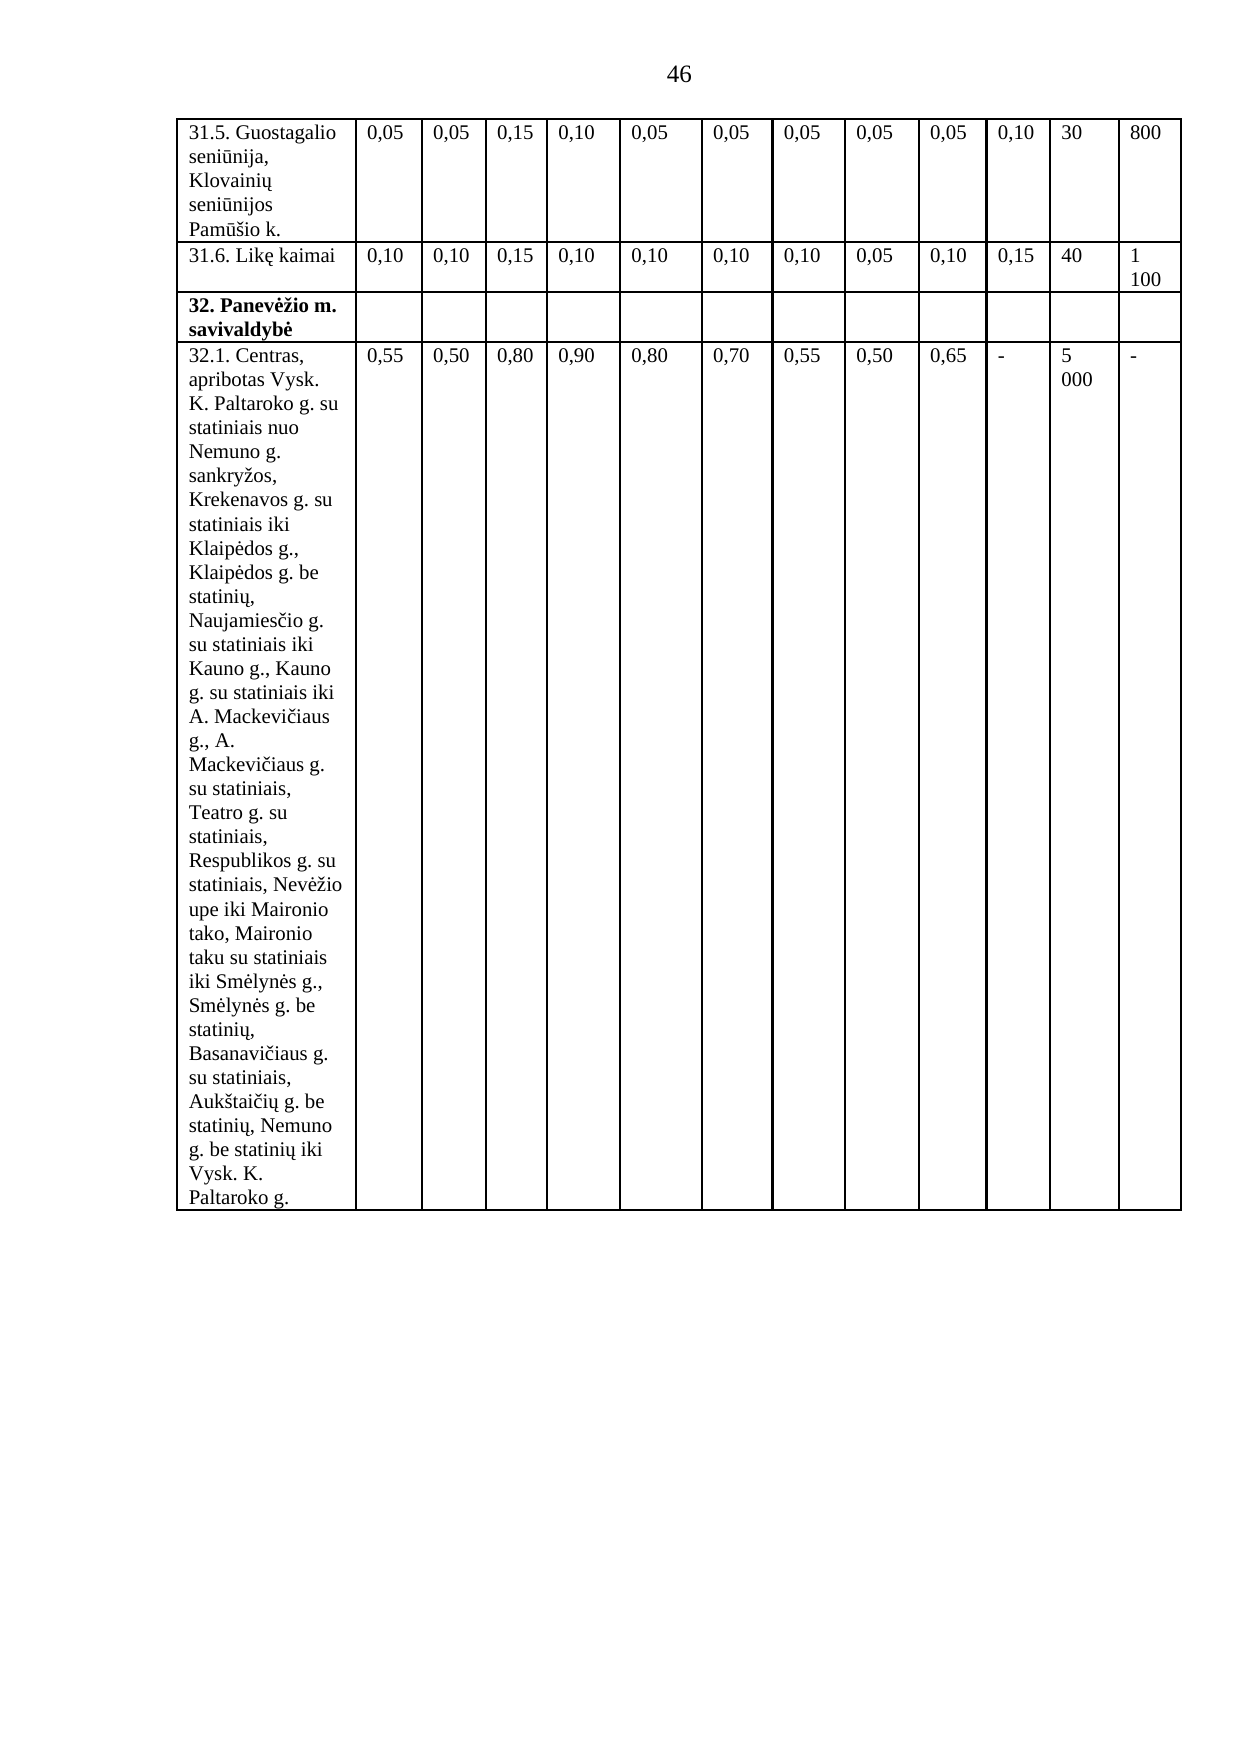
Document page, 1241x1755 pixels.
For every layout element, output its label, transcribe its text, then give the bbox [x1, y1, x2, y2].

table_cell 0,15 [988, 243, 1049, 291]
table_cell 0,05 [703, 120, 771, 241]
table_cell [621, 293, 701, 341]
table_cell 0,05 [846, 120, 918, 241]
table_cell 0,15 [487, 120, 546, 241]
table_cell [1051, 293, 1118, 341]
table_cell [357, 293, 421, 341]
table_cell [423, 293, 485, 341]
table_cell 0,05 [357, 120, 421, 241]
table_cell [487, 293, 546, 341]
table_cell 0,05 [774, 120, 844, 241]
table_cell 0,10 [774, 243, 844, 291]
table_cell - [1120, 343, 1180, 1209]
table_cell [703, 293, 771, 341]
table_cell 0,80 [487, 343, 546, 1209]
table_cell 30 [1051, 120, 1118, 241]
table_cell - [988, 343, 1049, 1209]
table_cell [988, 293, 1049, 341]
table_cell 0,10 [703, 243, 771, 291]
table_cell 0,05 [846, 243, 918, 291]
table_cell 0,65 [920, 343, 985, 1209]
table_cell 5 000 [1051, 343, 1118, 1209]
table_cell [1120, 293, 1180, 341]
table_cell 0,05 [423, 120, 485, 241]
table_cell 0,10 [920, 243, 985, 291]
table_cell 0,50 [846, 343, 918, 1209]
table_cell 0,05 [920, 120, 985, 241]
table_cell 0,90 [548, 343, 619, 1209]
table_cell 40 [1051, 243, 1118, 291]
table_cell 0,10 [357, 243, 421, 291]
table_cell 0,10 [423, 243, 485, 291]
table_cell 0,10 [988, 120, 1049, 241]
table_cell 31.5. Guostagalio seniūnija, Klovainių seniūnijos Pamūšio k. [178, 120, 355, 241]
table_cell 32.1. Centras, apribotas Vysk. K. Paltaroko g. su statiniais nuo Nemuno g. sankryžos, Krekenavos g. su statiniais iki Klaipėdos g., Klaipėdos g. be statinių, Naujamiesčio g. su statiniais iki Kauno g., Kauno g. su statiniais iki A. Mackevičiaus g., A. Mackevičiaus g. su statiniais, Teatro g. su statiniais, Respublikos g. su statiniais, Nevėžio upe iki Maironio tako, Maironio taku su statiniais iki Smėlynės g., Smėlynės g. be statinių, Basanavičiaus g. su statiniais, Aukštaičių g. be statinių, Nemuno g. be statinių iki Vysk. K. Paltaroko g. [178, 343, 355, 1209]
table_cell 1 100 [1120, 243, 1180, 291]
table_cell [548, 293, 619, 341]
table_cell [846, 293, 918, 341]
table_cell 32. Panevėžio m. savivaldybė [178, 293, 355, 341]
table_cell 800 [1120, 120, 1180, 241]
table_cell 0,10 [621, 243, 701, 291]
table_cell 0,50 [423, 343, 485, 1209]
table_cell 0,80 [621, 343, 701, 1209]
table_cell 0,55 [357, 343, 421, 1209]
table_cell 0,10 [548, 120, 619, 241]
table_cell [920, 293, 985, 341]
table_cell 0,05 [621, 120, 701, 241]
table_cell 0,55 [774, 343, 844, 1209]
table_cell [774, 293, 844, 341]
table_cell 0,10 [548, 243, 619, 291]
table_cell 0,70 [703, 343, 771, 1209]
table_cell 31.6. Likę kaimai [178, 243, 355, 291]
table_cell 0,15 [487, 243, 546, 291]
